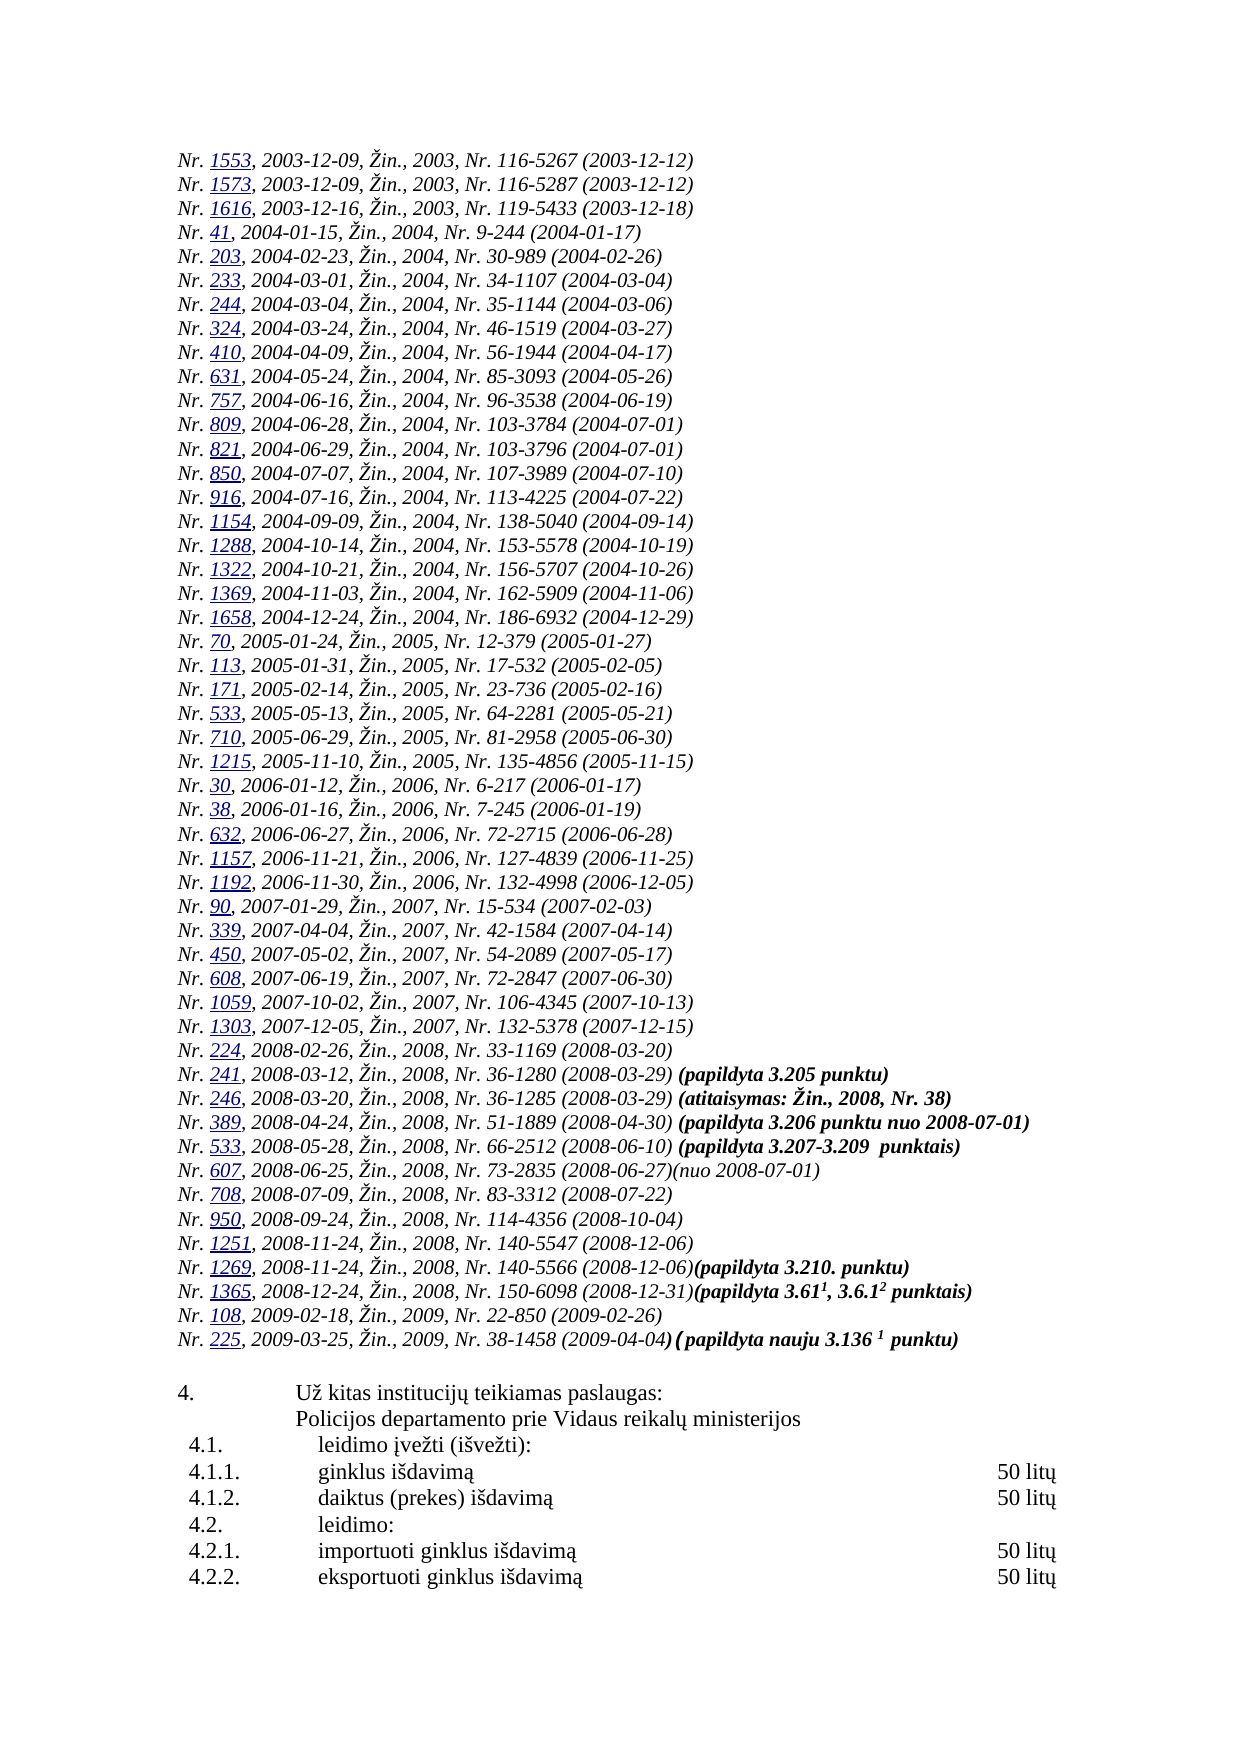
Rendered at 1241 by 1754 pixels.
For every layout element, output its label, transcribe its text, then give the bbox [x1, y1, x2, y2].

table_header [986, 1432, 1133, 1458]
table_cell 4.2.2. [177, 1563, 307, 1590]
table_header 4.1. [177, 1432, 307, 1458]
text Nr. 410, 2004-04-09, Žin., 2004, Nr. 56-1944 (2004-04-17) [177, 340, 1122, 364]
text Nr. 450, 2007-05-02, Žin., 2007, Nr. 54-2089 (2007-05-17) [177, 942, 1122, 966]
text Nr. 607, 2008-06-25, Žin., 2008, Nr. 73-2835 (2008-06-27)(nuo 2008-07-01) [177, 1158, 1122, 1182]
text Nr. 233, 2004-03-01, Žin., 2004, Nr. 34-1107 (2004-03-04) [177, 268, 1122, 292]
text Nr. 821, 2004-06-29, Žin., 2004, Nr. 103-3796 (2004-07-01) [177, 436, 1122, 461]
table_cell daiktus (prekes) išdavimą [307, 1484, 986, 1511]
text Nr. 757, 2004-06-16, Žin., 2004, Nr. 96-3538 (2004-06-19) [177, 388, 1122, 412]
table_cell 50 litų [986, 1537, 1133, 1563]
text Nr. 1251, 2008-11-24, Žin., 2008, Nr. 140-5547 (2008-12-06) [177, 1231, 1122, 1254]
text Nr. 70, 2005-01-24, Žin., 2005, Nr. 12-379 (2005-01-27) [177, 629, 1122, 653]
table_cell 50 litų [986, 1563, 1133, 1590]
table_cell 4.2. [177, 1511, 307, 1537]
text Nr. 608, 2007-06-19, Žin., 2007, Nr. 72-2847 (2007-06-30) [177, 966, 1122, 990]
table_cell 4.1.2. [177, 1484, 307, 1511]
text Nr. 1616, 2003-12-16, Žin., 2003, Nr. 119-5433 (2003-12-18) [177, 196, 1122, 220]
text Nr. 1322, 2004-10-21, Žin., 2004, Nr. 156-5707 (2004-10-26) [177, 557, 1122, 581]
text Nr. 244, 2004-03-04, Žin., 2004, Nr. 35-1144 (2004-03-06) [177, 292, 1122, 316]
text Nr. 850, 2004-07-07, Žin., 2004, Nr. 107-3989 (2004-07-10) [177, 461, 1122, 484]
text Nr. 1288, 2004-10-14, Žin., 2004, Nr. 153-5578 (2004-10-19) [177, 533, 1122, 557]
text Nr. 533, 2005-05-13, Žin., 2005, Nr. 64-2281 (2005-05-21) [177, 701, 1122, 725]
text Nr. 41, 2004-01-15, Žin., 2004, Nr. 9-244 (2004-01-17) [177, 220, 1122, 244]
text Nr. 1192, 2006-11-30, Žin., 2006, Nr. 132-4998 (2006-12-05) [177, 869, 1122, 894]
text Nr. 246, 2008-03-20, Žin., 2008, Nr. 36-1285 (2008-03-29) (atitaisymas: Žin., 2008, Nr. 38) [177, 1086, 1122, 1110]
text Nr. 38, 2006-01-16, Žin., 2006, Nr. 7-245 (2006-01-19) [177, 797, 1122, 821]
text Nr. 113, 2005-01-31, Žin., 2005, Nr. 17-532 (2005-02-05) [177, 653, 1122, 677]
table_cell leidimo: [307, 1511, 986, 1537]
text Nr. 324, 2004-03-24, Žin., 2004, Nr. 46-1519 (2004-03-27) [177, 316, 1122, 340]
text Nr. 203, 2004-02-23, Žin., 2004, Nr. 30-989 (2004-02-26) [177, 244, 1122, 268]
text Nr. 1269, 2008-11-24, Žin., 2008, Nr. 140-5566 (2008-12-06)(papildyta 3.210. punktu) [177, 1254, 1122, 1279]
table_cell ginklus išdavimą [307, 1458, 986, 1484]
text Nr. 171, 2005-02-14, Žin., 2005, Nr. 23-736 (2005-02-16) [177, 677, 1122, 701]
table_cell 4.2.1. [177, 1537, 307, 1563]
text Nr. 224, 2008-02-26, Žin., 2008, Nr. 33-1169 (2008-03-20) [177, 1038, 1122, 1062]
text Policijos departamento prie Vidaus reikalų ministerijos [177, 1405, 945, 1432]
text Nr. 710, 2005-06-29, Žin., 2005, Nr. 81-2958 (2005-06-30) [177, 725, 1122, 749]
text 4. Už kitas institucijų teikiamas paslaugas: [177, 1379, 945, 1405]
table_cell 4.1.1. [177, 1458, 307, 1484]
text Nr. 339, 2007-04-04, Žin., 2007, Nr. 42-1584 (2007-04-14) [177, 918, 1122, 942]
text Nr. 1157, 2006-11-21, Žin., 2006, Nr. 127-4839 (2006-11-25) [177, 846, 1122, 869]
text Nr. 1365, 2008-12-24, Žin., 2008, Nr. 150-6098 (2008-12-31)(papildyta 3.611, 3.6.12 punktais) [177, 1279, 1122, 1303]
table_cell eksportuoti ginklus išdavimą [307, 1563, 986, 1590]
text Nr. 108, 2009-02-18, Žin., 2009, Nr. 22-850 (2009-02-26) [177, 1303, 1122, 1327]
text Nr. 1154, 2004-09-09, Žin., 2004, Nr. 138-5040 (2004-09-14) [177, 509, 1122, 533]
table_cell importuoti ginklus išdavimą [307, 1537, 986, 1563]
text Nr. 1658, 2004-12-24, Žin., 2004, Nr. 186-6932 (2004-12-29) [177, 605, 1122, 629]
text Nr. 632, 2006-06-27, Žin., 2006, Nr. 72-2715 (2006-06-28) [177, 821, 1122, 846]
text Nr. 1059, 2007-10-02, Žin., 2007, Nr. 106-4345 (2007-10-13) [177, 990, 1122, 1014]
text Nr. 90, 2007-01-29, Žin., 2007, Nr. 15-534 (2007-02-03) [177, 894, 1122, 918]
text Nr. 950, 2008-09-24, Žin., 2008, Nr. 114-4356 (2008-10-04) [177, 1206, 1122, 1231]
text Nr. 1303, 2007-12-05, Žin., 2007, Nr. 132-5378 (2007-12-15) [177, 1014, 1122, 1038]
text Nr. 389, 2008-04-24, Žin., 2008, Nr. 51-1889 (2008-04-30) (papildyta 3.206 punktu nuo 2008-07-01) [177, 1110, 1122, 1134]
text Nr. 809, 2004-06-28, Žin., 2004, Nr. 103-3784 (2004-07-01) [177, 412, 1122, 436]
text Nr. 1553, 2003-12-09, Žin., 2003, Nr. 116-5267 (2003-12-12) [177, 148, 1122, 172]
text Nr. 631, 2004-05-24, Žin., 2004, Nr. 85-3093 (2004-05-26) [177, 364, 1122, 388]
text Nr. 1573, 2003-12-09, Žin., 2003, Nr. 116-5287 (2003-12-12) [177, 172, 1122, 196]
text Nr. 30, 2006-01-12, Žin., 2006, Nr. 6-217 (2006-01-17) [177, 773, 1122, 797]
text Nr. 533, 2008-05-28, Žin., 2008, Nr. 66-2512 (2008-06-10) (papildyta 3.207-3.209 punktais) [177, 1134, 1122, 1158]
text Nr. 241, 2008-03-12, Žin., 2008, Nr. 36-1280 (2008-03-29) (papildyta 3.205 punktu) [177, 1062, 1122, 1086]
text Nr. 225, 2009-03-25, Žin., 2009, Nr. 38-1458 (2009-04-04)(papildyta nauju 3.136 1 punktu) [177, 1327, 1122, 1352]
text Nr. 708, 2008-07-09, Žin., 2008, Nr. 83-3312 (2008-07-22) [177, 1182, 1122, 1206]
table_cell 50 litų [986, 1484, 1133, 1511]
table_header leidimo įvežti (išvežti): [307, 1432, 986, 1458]
text Nr. 916, 2004-07-16, Žin., 2004, Nr. 113-4225 (2004-07-22) [177, 484, 1122, 509]
table_cell 50 litų [986, 1458, 1133, 1484]
text Nr. 1369, 2004-11-03, Žin., 2004, Nr. 162-5909 (2004-11-06) [177, 581, 1122, 605]
table_cell [986, 1511, 1133, 1537]
text Nr. 1215, 2005-11-10, Žin., 2005, Nr. 135-4856 (2005-11-15) [177, 749, 1122, 773]
